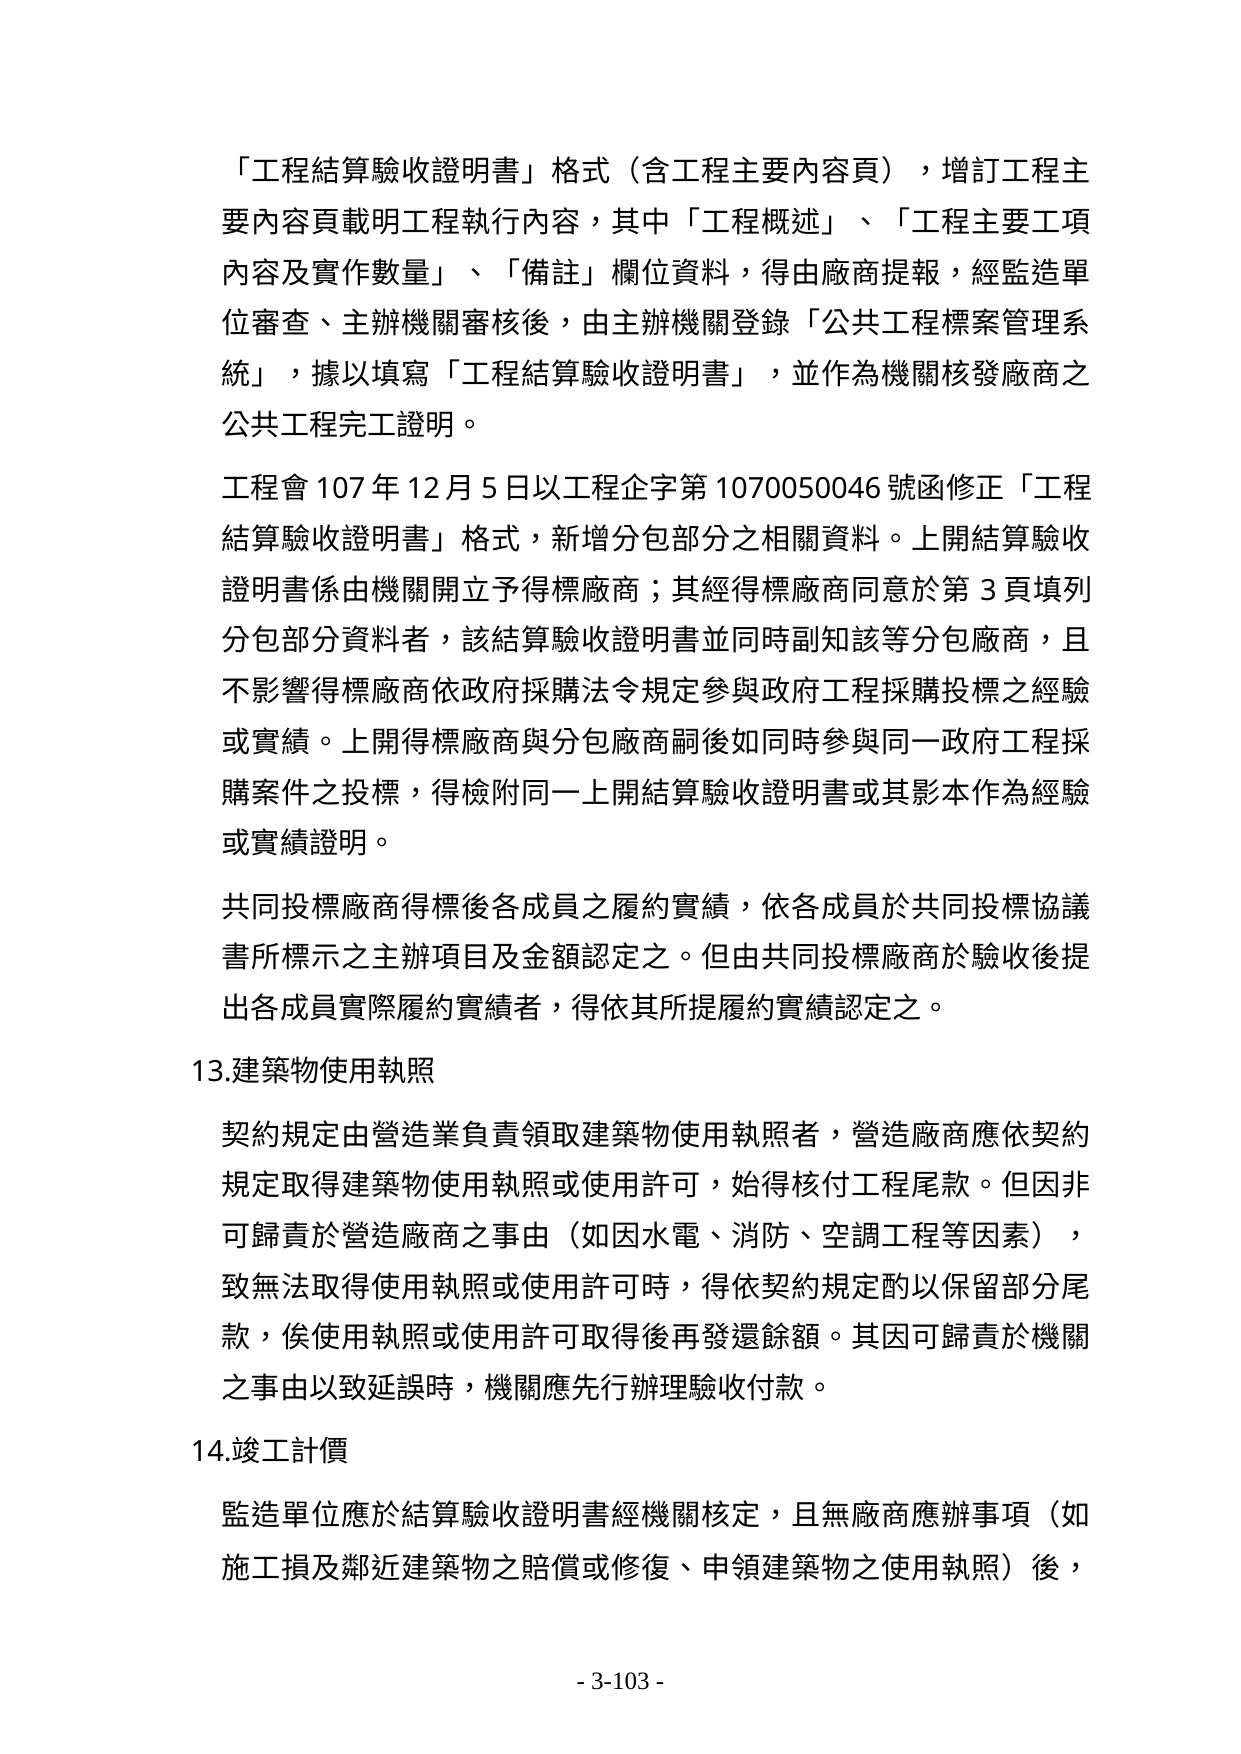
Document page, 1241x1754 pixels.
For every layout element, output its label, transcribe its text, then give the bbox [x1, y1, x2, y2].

text 工程會107年12月5日以工程企字第1070050046號函修正「工程結算驗收證明書」格式，新增分包部分之相關資料。上開結算驗收證明書係由機關開立予得標廠商；其經得標廠商同意於第3頁填列分包部分資料者，該結算驗收證明書並同時副知該等分包廠商，且不影響得標廠商依政府採購法令規定參與政府工程採購投標之經驗或實績。上開得標廠商與分包廠商嗣後如同時參與同一政府工程採購案件之投標，得檢附同一上開結算驗收證明書或其影本作為經驗或實績證明。 [221, 464, 1092, 862]
text 監造單位應於結算驗收證明書經機關核定，且無廠商應辦事項（如施工損及鄰近建築物之賠償或修復、申領建築物之使用執照）後， [221, 1491, 1092, 1586]
text 13.建築物使用執照 [190, 1048, 1092, 1090]
text 14.竣工計價 [190, 1428, 1092, 1470]
text 共同投標廠商得標後各成員之履約實績，依各成員於共同投標協議書所標示之主辦項目及金額認定之。但由共同投標廠商於驗收後提出各成員實際履約實績者，得依其所提履約實績認定之。 [221, 883, 1092, 1027]
text 「工程結算驗收證明書」格式（含工程主要內容頁），增訂工程主要內容頁載明工程執行內容，其中「工程概述」、「工程主要工項內容及實作數量」、「備註」欄位資料，得由廠商提報，經監造單位審查、主辦機關審核後，由主辦機關登錄「公共工程標案管理系統」，據以填寫「工程結算驗收證明書」，並作為機關核發廠商之公共工程完工證明。 [221, 148, 1092, 444]
text 契約規定由營造業負責領取建築物使用執照者，營造廠商應依契約規定取得建築物使用執照或使用許可，始得核付工程尾款。但因非可歸責於營造廠商之事由（如因水電、消防、空調工程等因素），致無法取得使用執照或使用許可時，得依契約規定酌以保留部分尾款，俟使用執照或使用許可取得後再發還餘額。其因可歸責於機關之事由以致延誤時，機關應先行辦理驗收付款。 [221, 1111, 1092, 1407]
